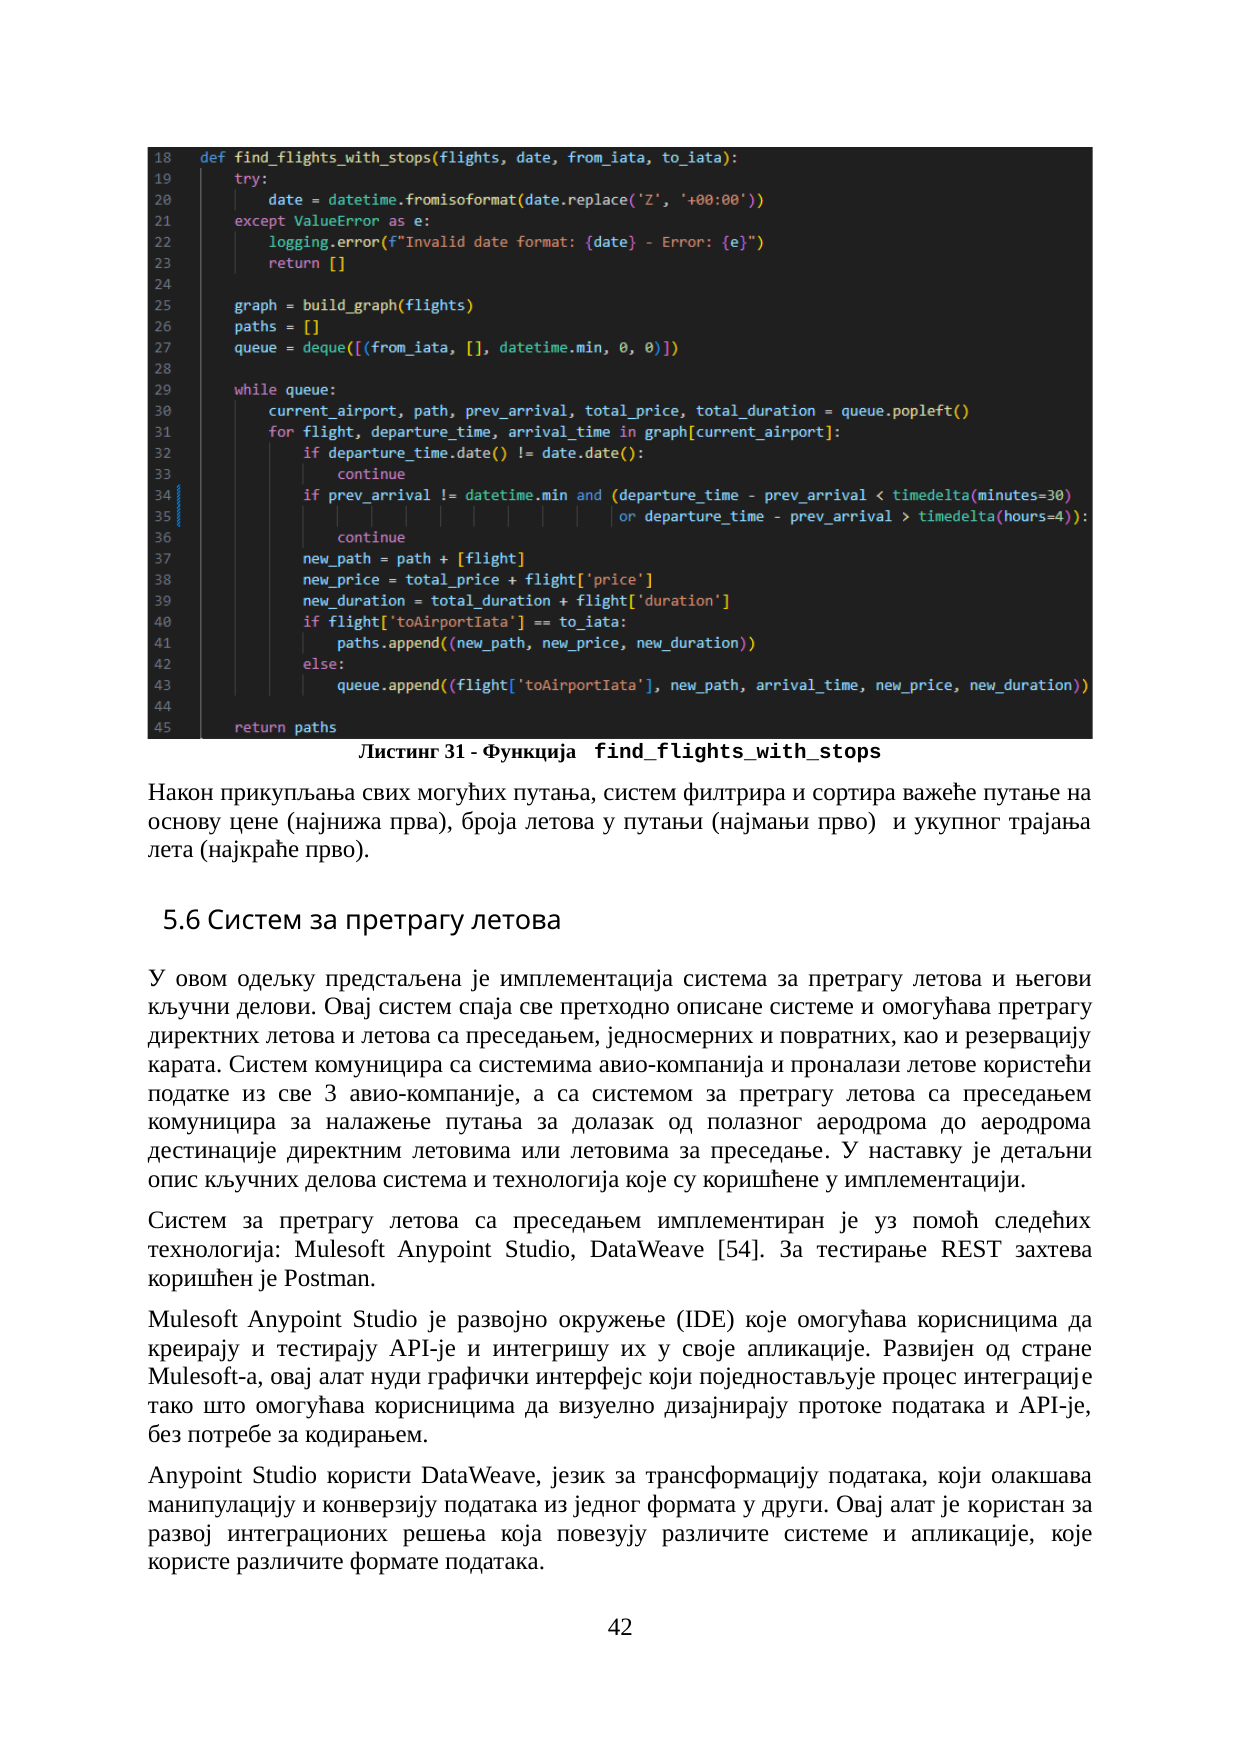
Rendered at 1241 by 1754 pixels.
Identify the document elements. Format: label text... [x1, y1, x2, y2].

text Anypoint Studio користи DataWeave, језик за трансформацију података, који олакшава манипулацију и конверзију података из једног формата у други. Овај алат је користан за развој интеграционих решења која повезују различите системе и апликације, које користе различите формате података. [148, 1460, 1092, 1575]
text Након прикупљања свих могућих путања, систем филтрира и сортира важеће путање на основу цене (најнижа прва), броја летова у путањи (најмањи прво) и укупног трајања лета (најкраће прво). [148, 777, 1092, 863]
picture [147, 147, 1093, 739]
text Систем за претрагу летова са преседањем имплементиран је уз помоћ следећих технологија: Mulesoft Anypoint Studio, DataWeave [54]. За тестирање REST захтева коришћен је Postman. [148, 1205, 1092, 1291]
subtitle Систем за претрагу летова [162, 901, 1078, 938]
text Mulesoft Anypoint Studio је развојнo окружење (IDE) које омогућава корисницима да креирају и тестирају API-је и интегришу их у своје апликације. Развијен од стране Mulesoft-а, овај алат нуди графички интерфејс који поједностављује процес интеграције тако што омогућава корисницима да визуелно дизајнирају протоке података и API-је, без потребе за кодирањем. [148, 1304, 1092, 1448]
text Листинг 31 - Функција find_flights_with_stops [148, 739, 1092, 764]
text У овом одељку предстаљена је имплементација система за претрагу летова и његови кључни делови. Овај систем спаја све претходно описане системе и омогућава претрагу директних летова и летова са преседањем, једносмерних и повратних, као и резервацију карата. Систем комуницира са системима авио-компанија и проналази летове користећи податке из све 3 авио-компаније, а са системом за претрагу летова са преседањем комуницира за налажење путања за долазак од полазног аеродрома до аеродрома дестинације директним летовима или летовима за преседање. У наставку је детаљни опис кључних делова система и технологија које су коришћене у имплементацији. [148, 963, 1092, 1193]
